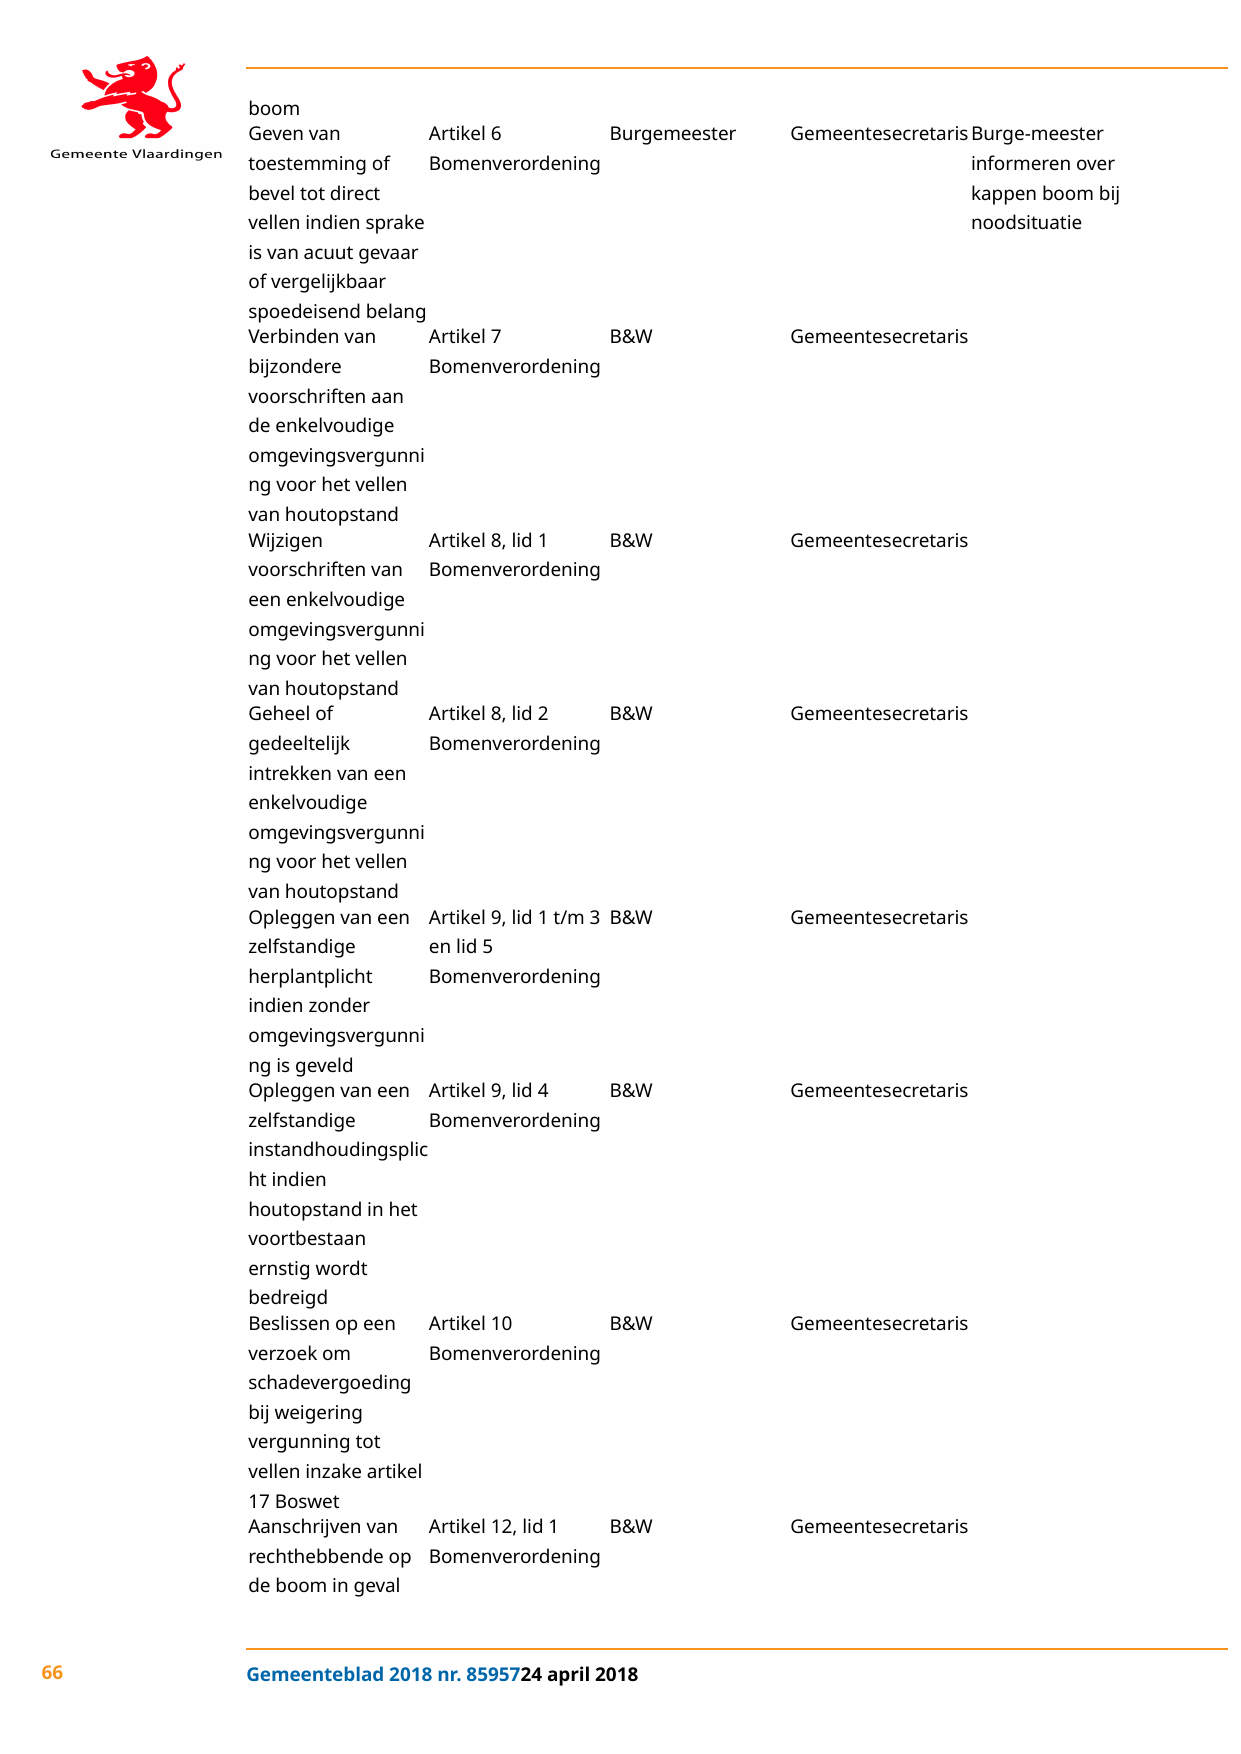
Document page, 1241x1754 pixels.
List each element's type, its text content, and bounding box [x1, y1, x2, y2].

table_cell [971, 95, 1152, 121]
table_cell Artikel 8, lid 1 Bomenverordening [429, 527, 609, 701]
table_cell [790, 95, 971, 121]
table_cell Artikel 6 Bomenverordening [429, 121, 609, 324]
table_cell [971, 324, 1152, 527]
table_cell Gemeentesecretaris [790, 121, 971, 324]
table_cell [971, 701, 1152, 904]
table_cell [971, 1514, 1152, 1598]
table_cell Verbinden van bijzondere voorschriften aan de enkelvoudige omgevingsvergunning voor het vellen van houtopstand [248, 324, 429, 527]
table_cell Opleggen van een zelfstandige instandhoudingsplicht indien houtopstand in het voortbestaan ernstig wordt bedreigd [248, 1078, 429, 1310]
table_cell B&W [609, 1078, 790, 1310]
table_cell Artikel 9, lid 4 Bomenverordening [429, 1078, 609, 1310]
table_cell B&W [609, 1514, 790, 1598]
table_cell Beslissen op een verzoek om schadevergoeding bij weigering vergunning tot vellen inzake artikel 17 Boswet [248, 1310, 429, 1513]
table_cell Burgemeester [609, 121, 790, 324]
table_cell [609, 95, 790, 121]
table_cell Gemeentesecretaris [790, 904, 971, 1077]
table_cell Geheel of gedeeltelijk intrekken van een enkelvoudige omgevingsvergunning voor het vellen van houtopstand [248, 701, 429, 904]
table_cell Gemeentesecretaris [790, 1078, 971, 1310]
table_cell Gemeentesecretaris [790, 1514, 971, 1598]
table_cell Artikel 9, lid 1 t/m 3 en lid 5 Bomenverordening [429, 904, 609, 1077]
table_cell [971, 904, 1152, 1077]
table_cell Gemeentesecretaris [790, 527, 971, 701]
table_cell Burge-meester informeren over kappen boom bij noodsituatie [971, 121, 1152, 324]
table_cell B&W [609, 701, 790, 904]
table_cell Gemeentesecretaris [790, 1310, 971, 1513]
table_cell Artikel 12, lid 1 Bomenverordening [429, 1514, 609, 1598]
table_cell Artikel 8, lid 2 Bomenverordening [429, 701, 609, 904]
picture [41, 47, 231, 172]
table_cell Gemeentesecretaris [790, 324, 971, 527]
table_cell Artikel 7 Bomenverordening [429, 324, 609, 527]
table_cell [971, 527, 1152, 701]
table_cell B&W [609, 904, 790, 1077]
table_cell [429, 95, 609, 121]
table_cell B&W [609, 527, 790, 701]
table_cell [971, 1310, 1152, 1513]
table_cell Wijzigen voorschriften van een enkelvoudige omgevingsvergunning voor het vellen van houtopstand [248, 527, 429, 701]
table_cell Opleggen van een zelfstandige herplantplicht indien zonder omgevingsvergunning is geveld [248, 904, 429, 1077]
table_cell B&W [609, 324, 790, 527]
table_cell Geven van toestemming of bevel tot direct vellen indien sprake is van acuut gevaar of vergelijkbaar spoedeisend belang [248, 121, 429, 324]
table_cell [971, 1078, 1152, 1310]
table_cell boom [248, 95, 429, 121]
table_cell Aanschrijven van rechthebbende op de boom in geval [248, 1514, 429, 1598]
table_cell Artikel 10 Bomenverordening [429, 1310, 609, 1513]
table_cell B&W [609, 1310, 790, 1513]
table_cell Gemeentesecretaris [790, 701, 971, 904]
